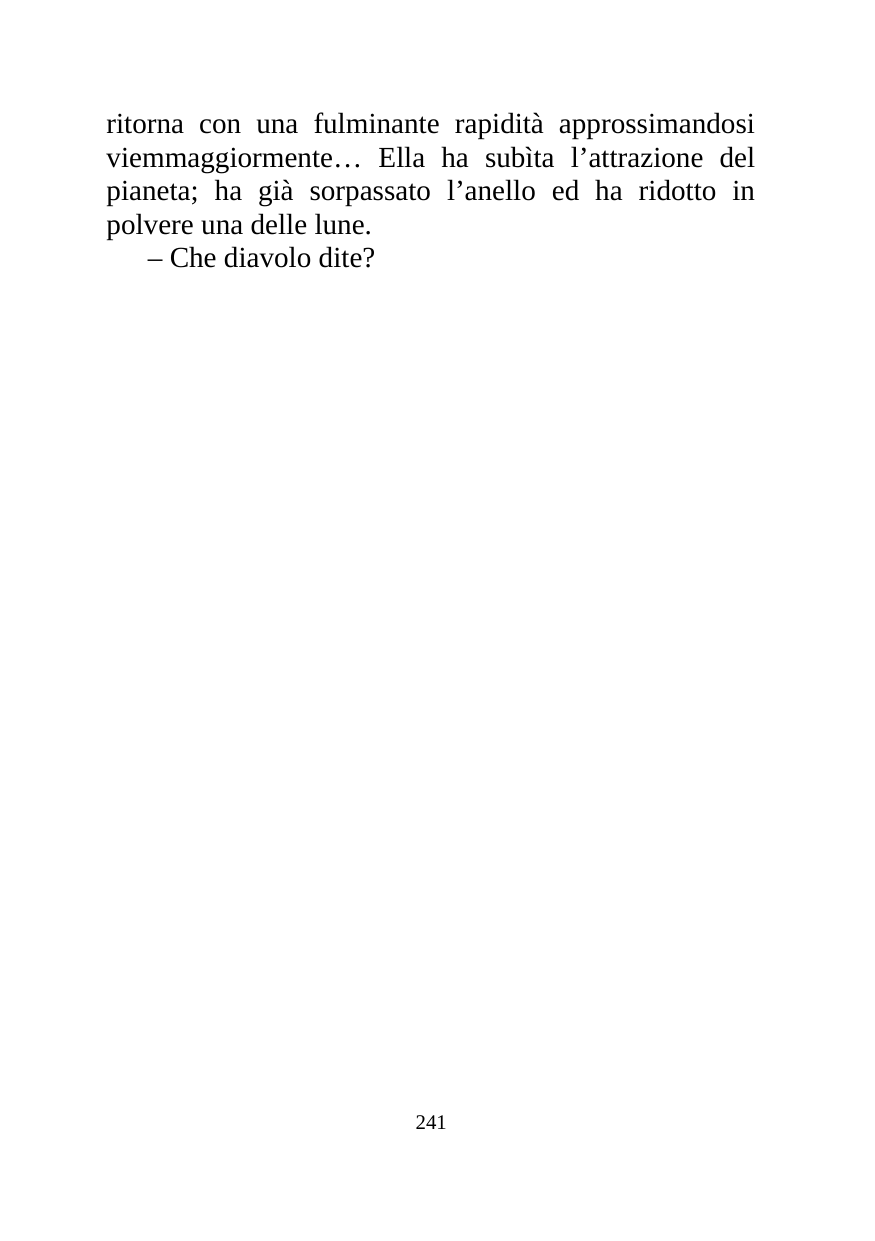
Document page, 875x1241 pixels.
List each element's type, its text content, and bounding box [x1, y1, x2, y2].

text – Che diavolo dite? [106, 240, 756, 274]
text ritorna con una fulminante rapidità approssimandosi viemmaggiormente… Ella ha subìta l’attrazione del pianeta; ha già sorpassato l’anello ed ha ridotto in polvere una delle lune. [106, 106, 756, 240]
